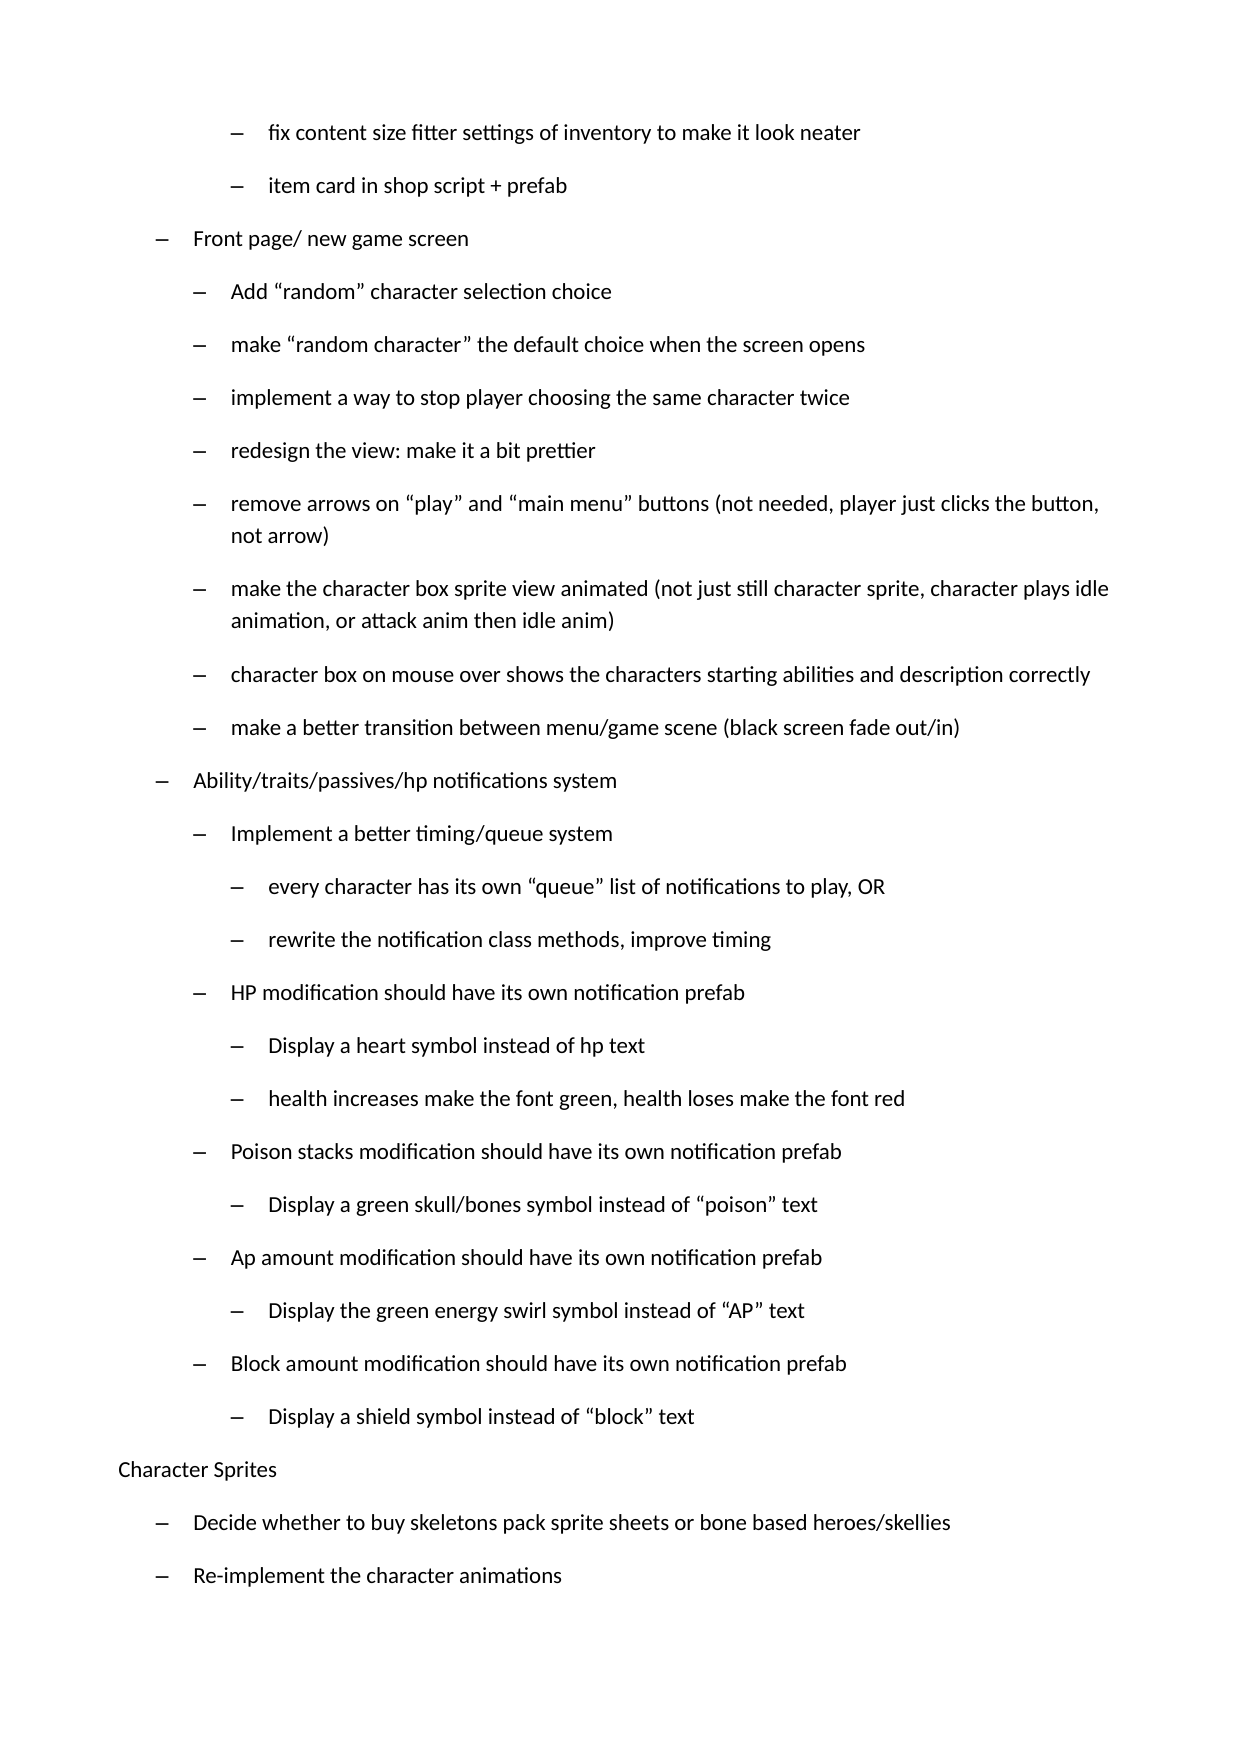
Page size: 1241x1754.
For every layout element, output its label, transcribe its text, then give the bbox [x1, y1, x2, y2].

list remove arrows on “play” and “main menu” buttons (not needed, player just clicks the button, not arrow) [193, 489, 1122, 549]
list Decide whether to buy skeletons pack sprite sheets or bone based heroes/skellies [156, 1508, 1122, 1536]
list health increases make the font green, health loses make the font red [231, 1084, 1122, 1112]
list Display a heart symbol instead of hp text [231, 1031, 1122, 1059]
list Display a shield symbol instead of “block” text [231, 1402, 1122, 1430]
list Display a green skull/bones symbol instead of “poison” text [231, 1190, 1122, 1218]
list Re-implement the character animations [156, 1561, 1122, 1589]
list Front page/ new game screen [156, 224, 1122, 252]
list Poison stacks modification should have its own notification prefab [193, 1137, 1122, 1165]
list fix content size fitter settings of inventory to make it look neater [231, 118, 1122, 146]
text Character Sprites [118, 1455, 1122, 1483]
list redesign the view: make it a bit prettier [193, 436, 1122, 464]
list Display the green energy swirl symbol instead of “AP” text [231, 1296, 1122, 1324]
list make “random character” the default choice when the screen opens [193, 330, 1122, 358]
list Ability/traits/passives/hp notifications system [156, 766, 1122, 794]
list Block amount modification should have its own notification prefab [193, 1349, 1122, 1377]
list rewrite the notification class methods, improve timing [231, 925, 1122, 953]
list character box on mouse over shows the characters starting abilities and description correctly [193, 660, 1122, 688]
list Ap amount modification should have its own notification prefab [193, 1243, 1122, 1271]
list Implement a better timing/queue system [193, 819, 1122, 847]
list implement a way to stop player choosing the same character twice [193, 383, 1122, 411]
list make the character box sprite view animated (not just still character sprite, character plays idle animation, or attack anim then idle anim) [193, 574, 1122, 635]
list HP modification should have its own notification prefab [193, 978, 1122, 1006]
list item card in shop script + prefab [231, 171, 1122, 199]
list Add “random” character selection choice [193, 277, 1122, 305]
list every character has its own “queue” list of notifications to play, OR [231, 872, 1122, 900]
list make a better transition between menu/game scene (black screen fade out/in) [193, 713, 1122, 741]
